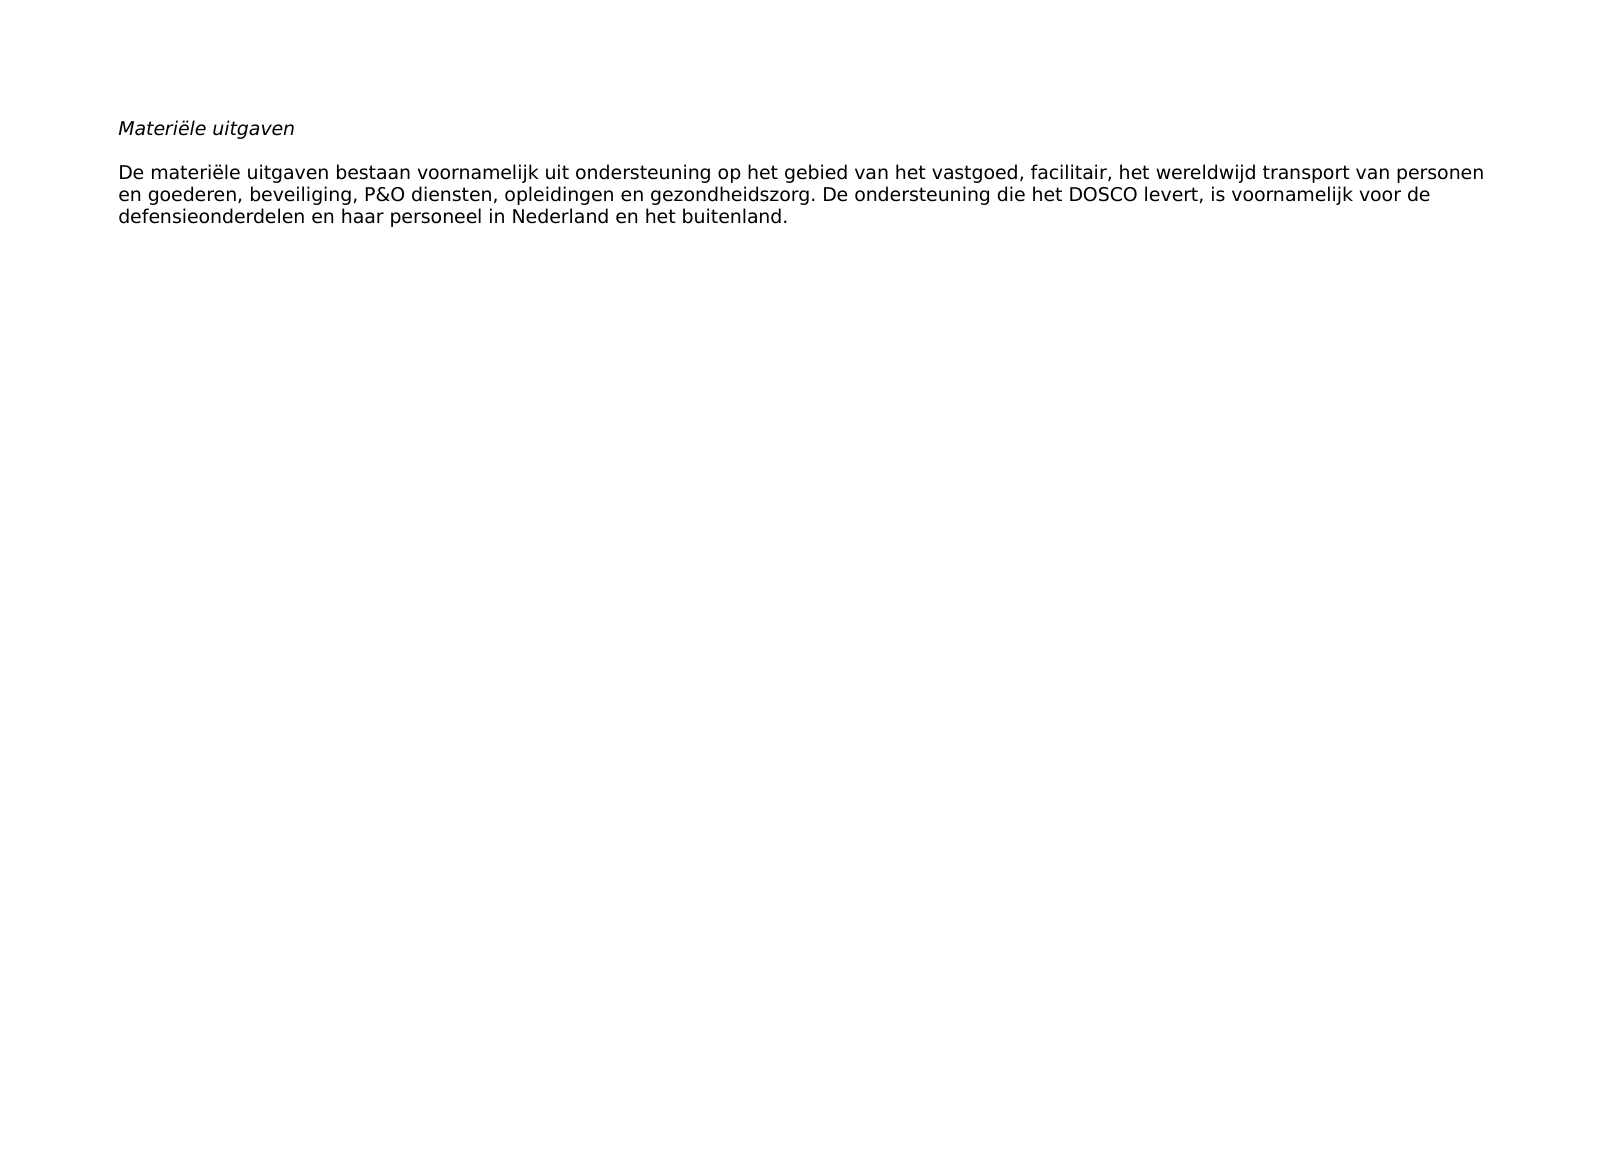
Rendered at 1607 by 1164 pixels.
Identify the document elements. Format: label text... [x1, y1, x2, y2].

text De materiële uitgaven bestaan voornamelijk uit ondersteuning op het gebied van het vastgoed, facilitair, het wereldwijd transport van personen en goederen, beveiliging, P&O diensten, opleidingen en gezondheidszorg. De ondersteuning die het DOSCO levert, is voornamelijk voor de defensieonderdelen en haar personeel in Nederland en het buitenland. [118, 162, 1488, 228]
subtitle Materiële uitgaven [118, 118, 1488, 140]
